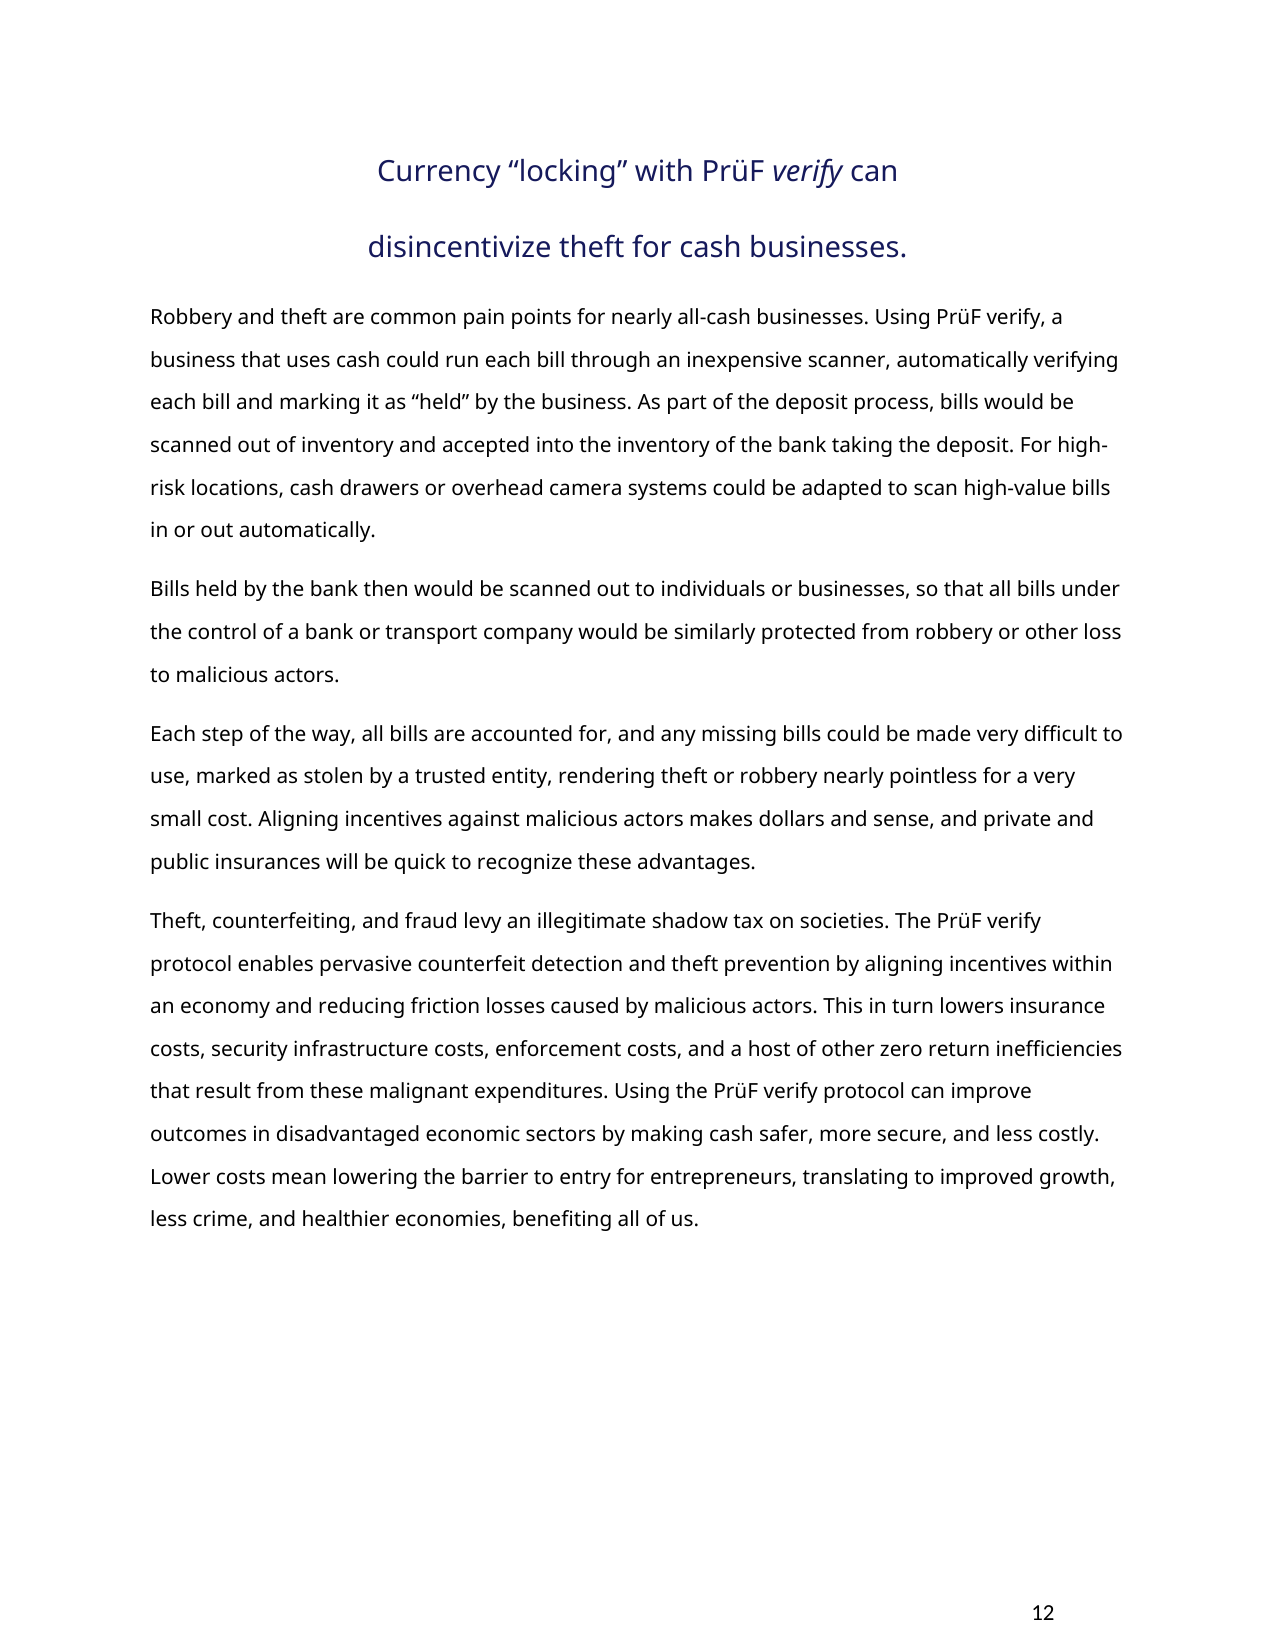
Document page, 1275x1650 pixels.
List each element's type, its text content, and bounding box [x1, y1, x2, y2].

text Currency “locking” with PrüF verify can [150, 150, 1125, 190]
text Bills held by the bank then would be scanned out to individuals or businesses, so that all bills under the control of a bank or transport company would be similarly protected from robbery or other loss to malicious actors. [150, 574, 1125, 688]
text disincentivize theft for cash businesses. [150, 226, 1125, 266]
text Each step of the way, all bills are accounted for, and any missing bills could be made very difficult to use, marked as stolen by a trusted entity, rendering theft or robbery nearly pointless for a very small cost. Aligning incentives against malicious actors makes dollars and sense, and private and public insurances will be quick to recognize these advantages. [150, 719, 1125, 875]
text Robbery and theft are common pain points for nearly all-cash businesses. Using PrüF verify, a business that uses cash could run each bill through an inexpensive scanner, automatically verifying each bill and marking it as “held” by the business. As part of the deposit process, bills would be scanned out of inventory and accepted into the inventory of the bank taking the deposit. For high-risk locations, cash drawers or overhead camera systems could be adapted to scan high-value bills in or out automatically. [150, 302, 1125, 544]
text Theft, counterfeiting, and fraud levy an illegitimate shadow tax on societies. The PrüF verify protocol enables pervasive counterfeit detection and theft prevention by aligning incentives within an economy and reducing friction losses caused by malicious actors. This in turn lowers insurance costs, security infrastructure costs, enforcement costs, and a host of other zero return inefficiencies that result from these malignant expenditures. Using the PrüF verify protocol can improve outcomes in disadvantaged economic sectors by making cash safer, more secure, and less costly. Lower costs mean lowering the barrier to entry for entrepreneurs, translating to improved growth, less crime, and healthier economies, benefiting all of us. [150, 906, 1125, 1233]
